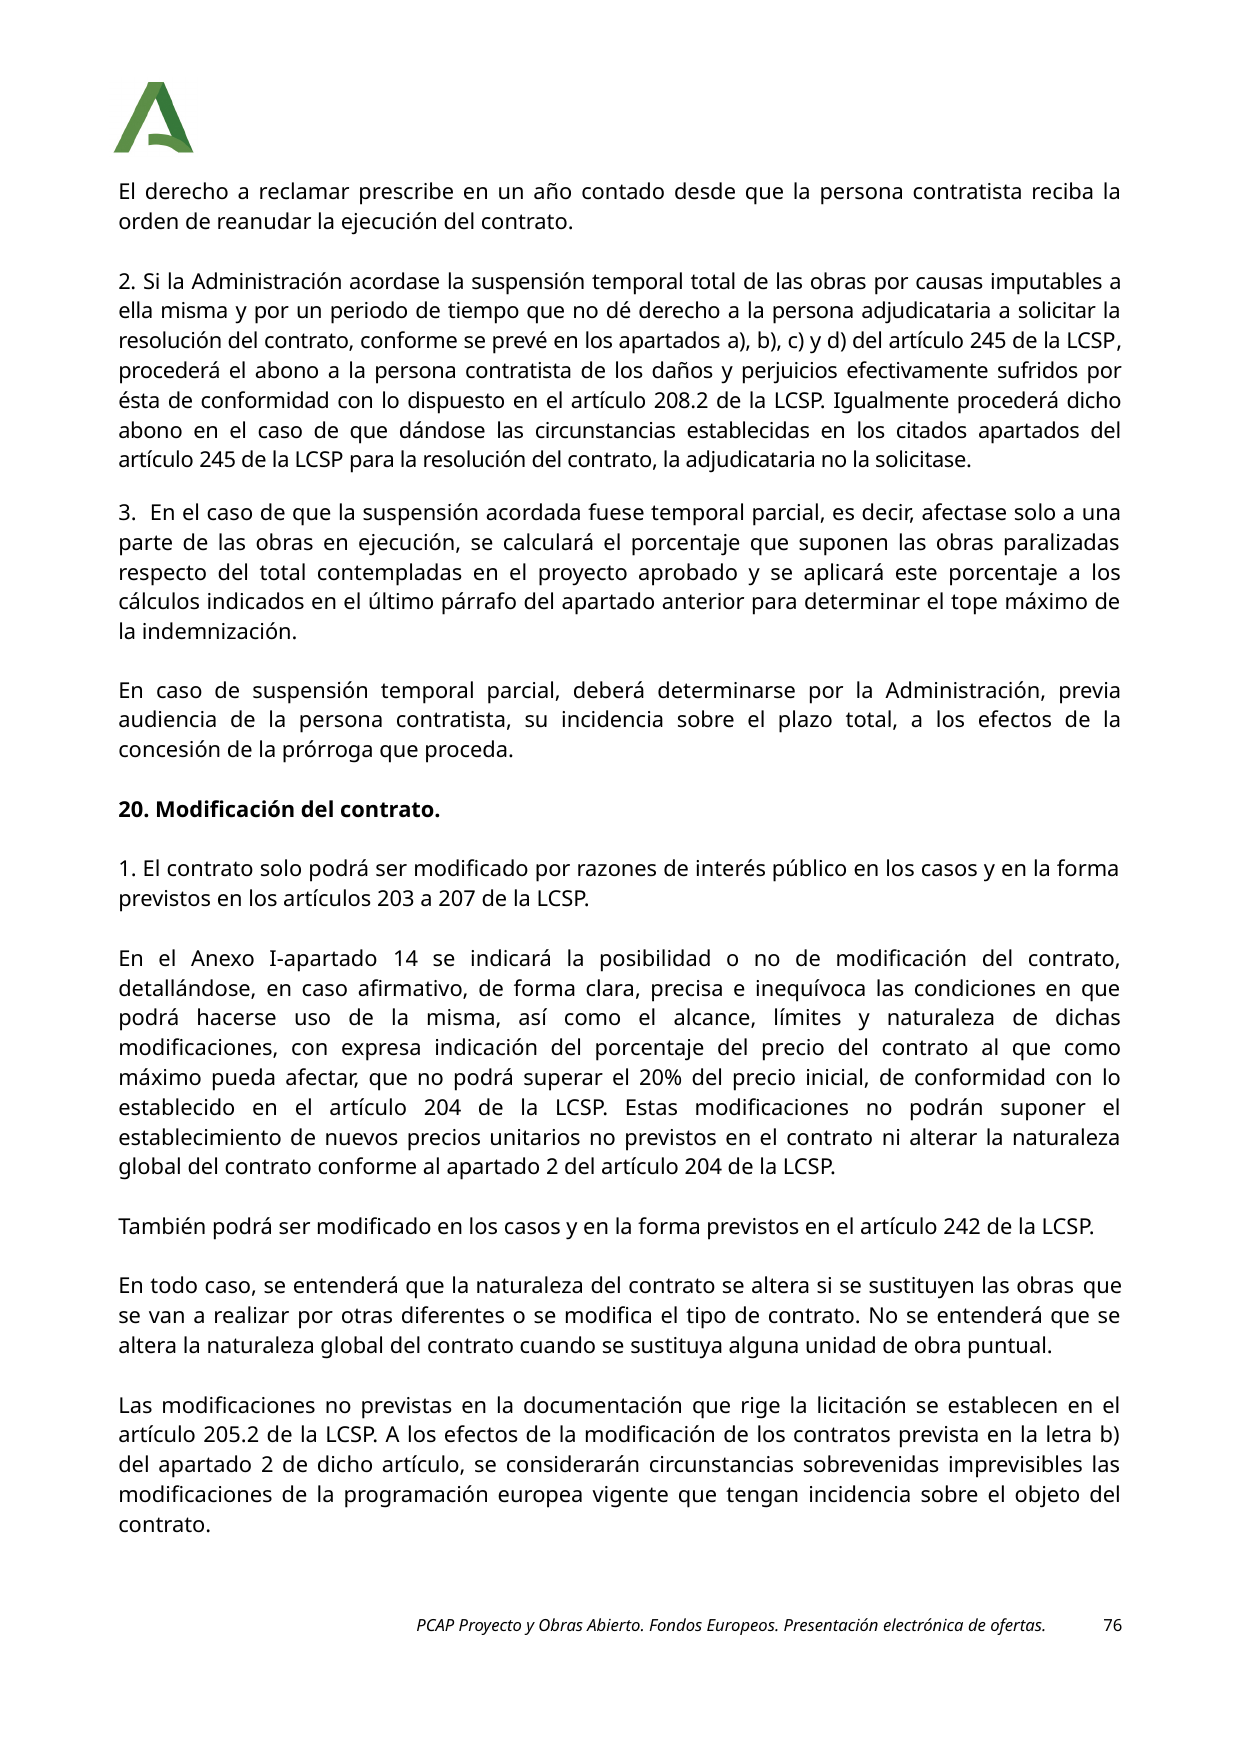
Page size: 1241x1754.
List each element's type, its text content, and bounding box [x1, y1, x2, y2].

text 1. El contrato solo podrá ser modificado por razones de interés público en los casos y en la forma previstos en los artículos 203 a 207 de la LCSP. [118, 853, 1122, 913]
subtitle 20. Modificación del contrato. [118, 794, 1122, 823]
text Las modificaciones no previstas en la documentación que rige la licitación se establecen en el artículo 205.2 de la LCSP. A los efectos de la modificación de los contratos prevista en la letra b) del apartado 2 de dicho artículo, se considerarán circunstancias sobrevenidas imprevisibles las modificaciones de la programación europea vigente que tengan incidencia sobre el objeto del contrato. [118, 1389, 1122, 1538]
text En todo caso, se entenderá que la naturaleza del contrato se altera si se sustituyen las obras que se van a realizar por otras diferentes o se modifica el tipo de contrato. No se entenderá que se altera la naturaleza global del contrato cuando se sustituya alguna unidad de obra puntual. [118, 1270, 1122, 1360]
text 2. Si la Administración acordase la suspensión temporal total de las obras por causas imputables a ella misma y por un periodo de tiempo que no dé derecho a la persona adjudicataria a solicitar la resolución del contrato, conforme se prevé en los apartados a), b), c) y d) del artículo 245 de la LCSP, procederá el abono a la persona contratista de los daños y perjuicios efectivamente sufridos por ésta de conformidad con lo dispuesto en el artículo 208.2 de la LCSP. Igualmente procederá dicho abono en el caso de que dándose las circunstancias establecidas en los citados apartados del artículo 245 de la LCSP para la resolución del contrato, la adjudicataria no la solicitase. [118, 266, 1122, 474]
text 3. En el caso de que la suspensión acordada fuese temporal parcial, es decir, afectase solo a una parte de las obras en ejecución, se calculará el porcentaje que suponen las obras paralizadas respecto del total contempladas en el proyecto aprobado y se aplicará este porcentaje a los cálculos indicados en el último párrafo del apartado anterior para determinar el tope máximo de la indemnización. [118, 497, 1122, 646]
text En caso de suspensión temporal parcial, deberá determinarse por la Administración, previa audiencia de la persona contratista, su incidencia sobre el plazo total, a los efectos de la concesión de la prórroga que proceda. [118, 674, 1122, 764]
text El derecho a reclamar prescribe en un año contado desde que la persona contratista reciba la orden de reanudar la ejecución del contrato. [118, 176, 1122, 236]
picture [109, 77, 198, 157]
text También podrá ser modificado en los casos y en la forma previstos en el artículo 242 de la LCSP. [118, 1211, 1122, 1241]
text En el Anexo I-apartado 14 se indicará la posibilidad o no de modificación del contrato, detallándose, en caso afirmativo, de forma clara, precisa e inequívoca las condiciones en que podrá hacerse uso de la misma, así como el alcance, límites y naturaleza de dichas modificaciones, con expresa indicación del porcentaje del precio del contrato al que como máximo pueda afectar, que no podrá superar el 20% del precio inicial, de conformidad con lo establecido en el artículo 204 de la LCSP. Estas modificaciones no podrán suponer el establecimiento de nuevos precios unitarios no previstos en el contrato ni alterar la naturaleza global del contrato conforme al apartado 2 del artículo 204 de la LCSP. [118, 943, 1122, 1181]
